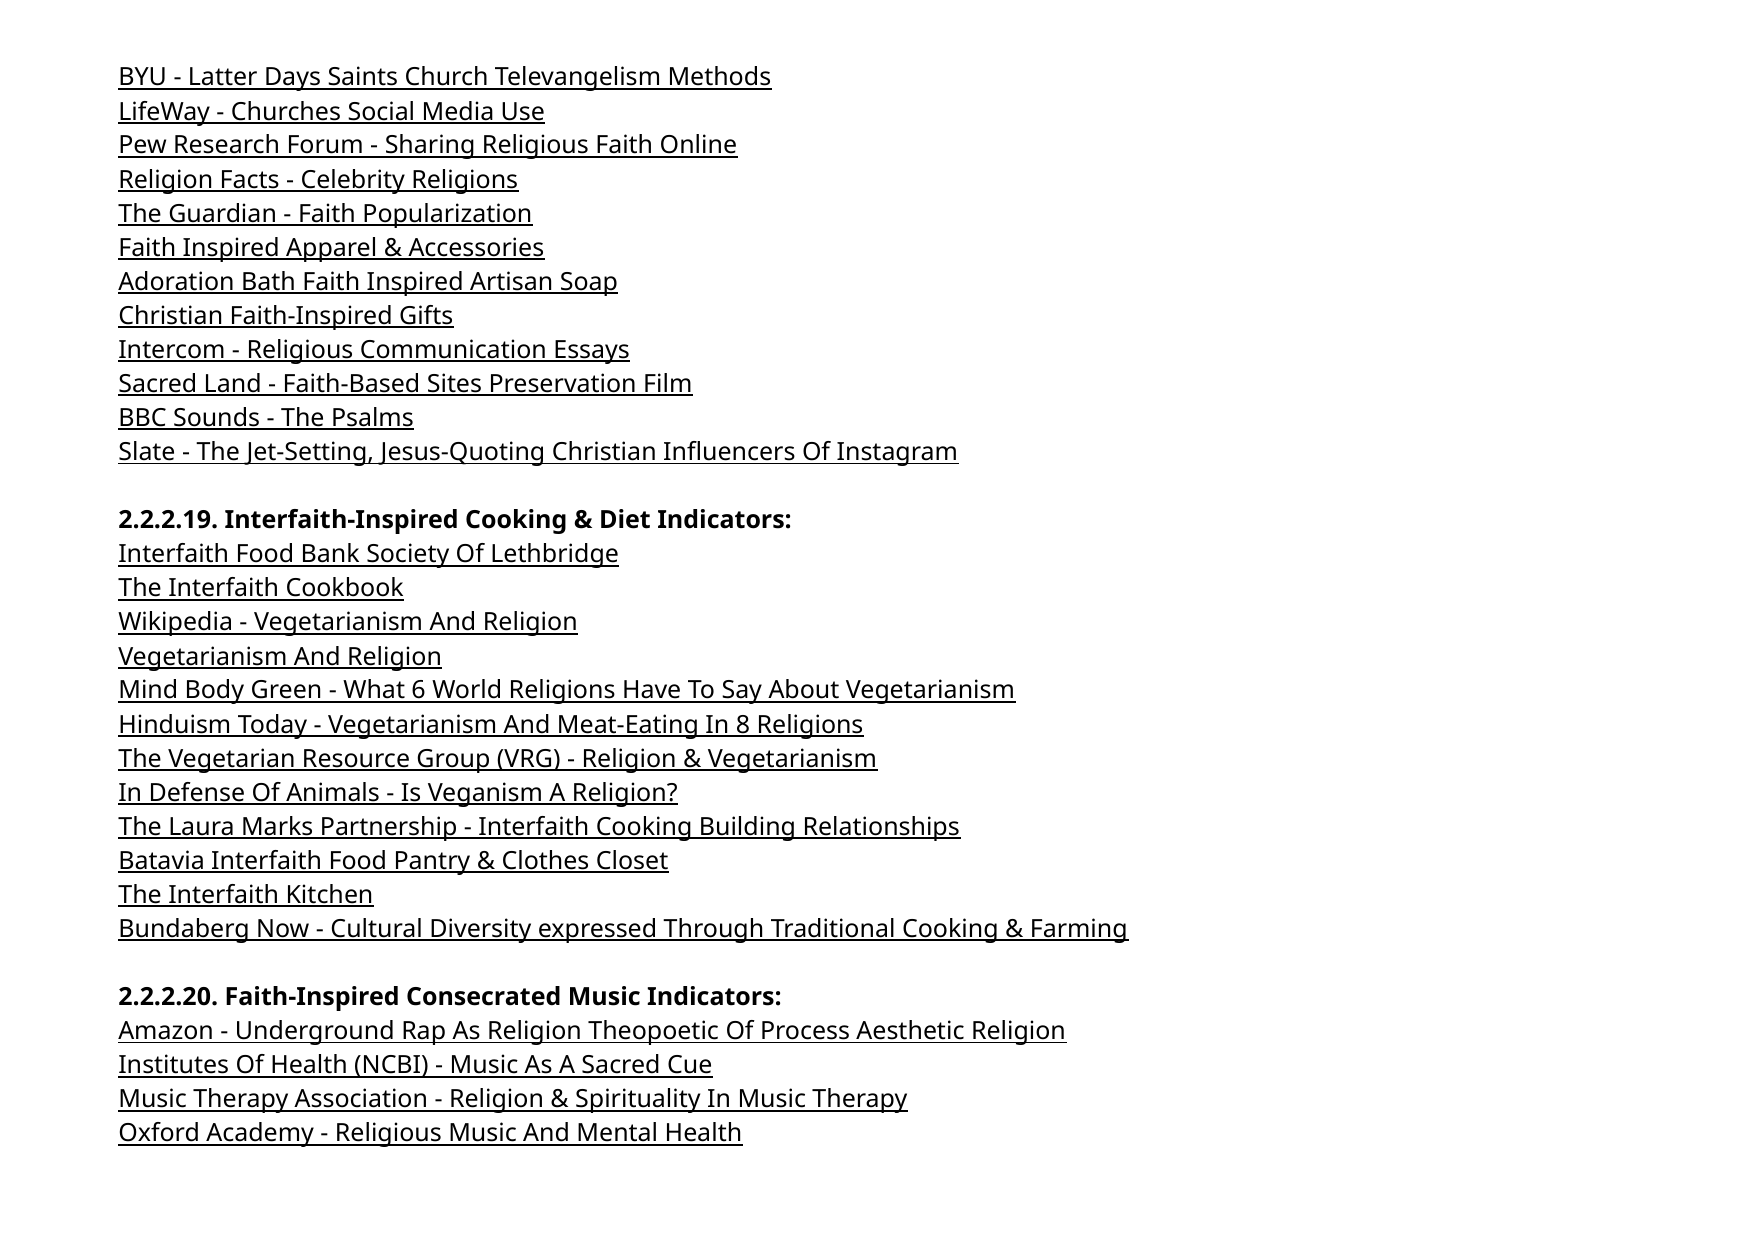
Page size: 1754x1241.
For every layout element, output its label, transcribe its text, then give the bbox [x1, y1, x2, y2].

subtitle Batavia Interfaith Food Pantry & Clothes Closet [118, 842, 1695, 877]
subtitle In Defense Of Animals - Is Veganism A Religion? [118, 774, 1695, 808]
subtitle Hinduism Today - Vegetarianism And Meat-Eating In 8 Religions [118, 706, 1695, 740]
subtitle The Vegetarian Resource Group (VRG) - Religion & Vegetarianism [118, 740, 1695, 774]
subtitle Adoration Bath Faith Inspired Artisan Soap [118, 263, 1695, 297]
subtitle Pew Research Forum - Sharing Religious Faith Online [118, 127, 1695, 161]
subtitle Institutes Of Health (NCBI) - Music As A Sacred Cue [118, 1047, 1695, 1081]
subtitle The Guardian - Faith Popularization [118, 195, 1695, 229]
subtitle Sacred Land - Faith-Based Sites Preservation Film [118, 366, 1695, 400]
subtitle Slate - The Jet-Setting, Jesus-Quoting Christian Influencers Of Instagram [118, 434, 1695, 468]
subtitle Intercom - Religious Communication Essays [118, 332, 1695, 366]
subtitle Faith Inspired Apparel & Accessories [118, 229, 1695, 263]
subtitle Vegetarianism And Religion [118, 638, 1695, 672]
subtitle Wikipedia - Vegetarianism And Religion [118, 604, 1695, 638]
subtitle Interfaith Food Bank Society Of Lethbridge [118, 536, 1695, 570]
subtitle Religion Facts - Celebrity Religions [118, 161, 1695, 195]
subtitle The Interfaith Cookbook [118, 570, 1695, 604]
subtitle BYU - Latter Days Saints Church Televangelism Methods [118, 59, 1695, 93]
subtitle Christian Faith-Inspired Gifts [118, 297, 1695, 332]
subtitle 2.2.2.19. Interfaith-Inspired Cooking & Diet Indicators: [118, 502, 1695, 536]
subtitle LifeWay - Churches Social Media Use [118, 93, 1695, 127]
subtitle Music Therapy Association - Religion & Spirituality In Music Therapy [118, 1081, 1695, 1115]
subtitle Mind Body Green - What 6 World Religions Have To Say About Vegetarianism [118, 672, 1695, 706]
subtitle Amazon - Underground Rap As Religion Theopoetic Of Process Aesthetic Religion [118, 1013, 1695, 1047]
subtitle Oxford Academy - Religious Music And Mental Health [118, 1115, 1695, 1149]
subtitle 2.2.2.20. Faith-Inspired Consecrated Music Indicators: [118, 979, 1695, 1013]
subtitle BBC Sounds - The Psalms [118, 400, 1695, 434]
subtitle Bundaberg Now - Cultural Diversity expressed Through Traditional Cooking & Farming [118, 911, 1695, 945]
subtitle The Interfaith Kitchen [118, 877, 1695, 911]
subtitle The Laura Marks Partnership - Interfaith Cooking Building Relationships [118, 808, 1695, 842]
